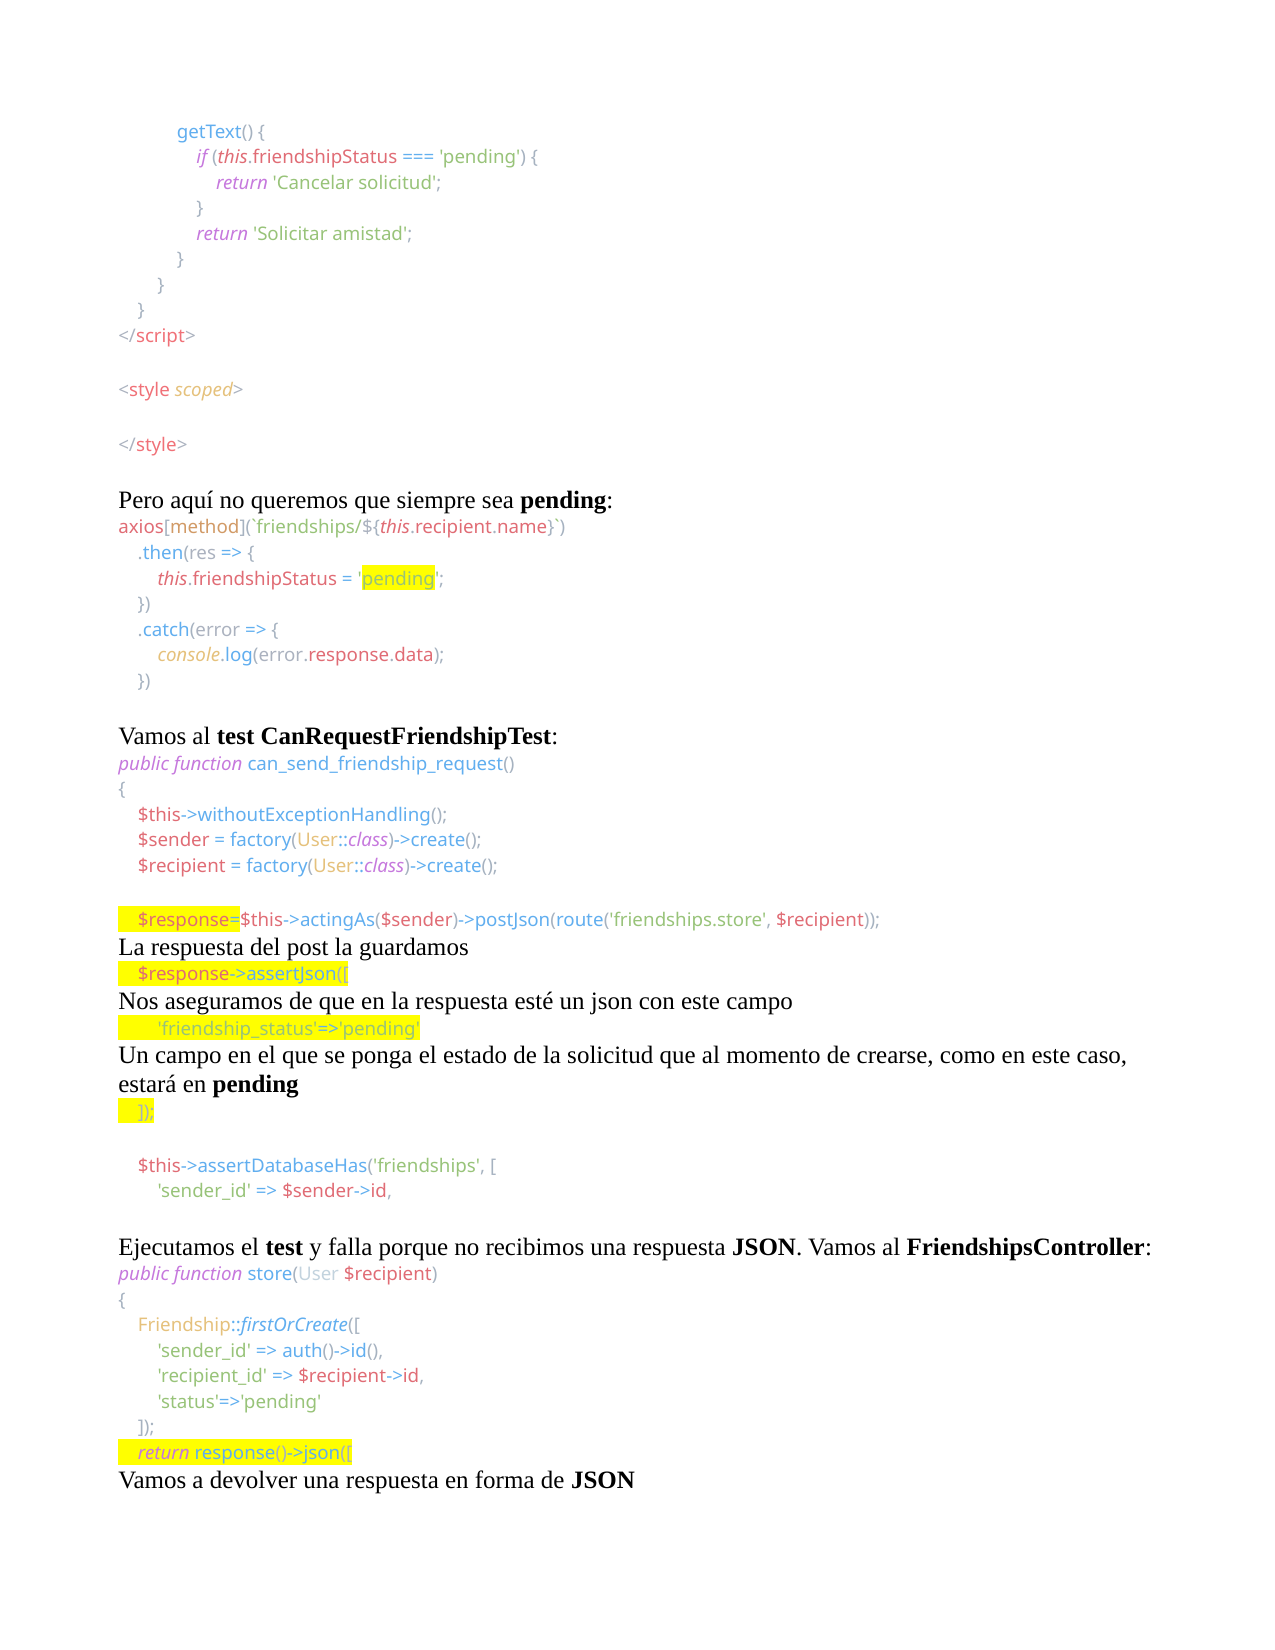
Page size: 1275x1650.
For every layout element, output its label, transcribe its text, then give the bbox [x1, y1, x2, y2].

text getText() { if (this.friendshipStatus === 'pending') { return 'Cancelar solicitud'; } return 'Solicitar amistad'; } } } </script> <style scoped> </style> [118, 118, 1157, 456]
text public function store(User $recipient) { Friendship::firstOrCreate([ 'sender_id' => auth()->id(), 'recipient_id' => $recipient->id, 'status'=>'pending' ]); return response()->json([ Vamos a devolver una respuesta en forma de JSON [118, 1261, 1157, 1494]
text 'friendship_status'=>'pending' Un campo en el que se ponga el estado de la solicitud que al momento de crearse, como en este caso, estará en pending [118, 1015, 1157, 1098]
text public function can_send_friendship_request() { $this->withoutExceptionHandling(); $sender = factory(User::class)->create(); $recipient = factory(User::class)->create(); $response=$this->actingAs($sender)->postJson(route('friendships.store', $recipient)); La respuesta del post la guardamos [118, 750, 1157, 961]
text Vamos al test CanRequestFriendshipTest: [118, 721, 1157, 750]
text axios[method](`friendships/${this.recipient.name}`) .then(res => { this.friendshipStatus = 'pending'; }) .catch(error => { console.log(error.response.data); }) [118, 514, 1157, 692]
text Ejecutamos el test y falla porque no recibimos una respuesta JSON. Vamos al FriendshipsController: [118, 1232, 1157, 1261]
text $response->assertJson([ Nos aseguramos de que en la respuesta esté un json con este campo [118, 961, 1157, 1015]
text ]); $this->assertDatabaseHas('friendships', [ 'sender_id' => $sender->id, [118, 1098, 1157, 1203]
text Pero aquí no queremos que siempre sea pending: [118, 485, 1157, 514]
